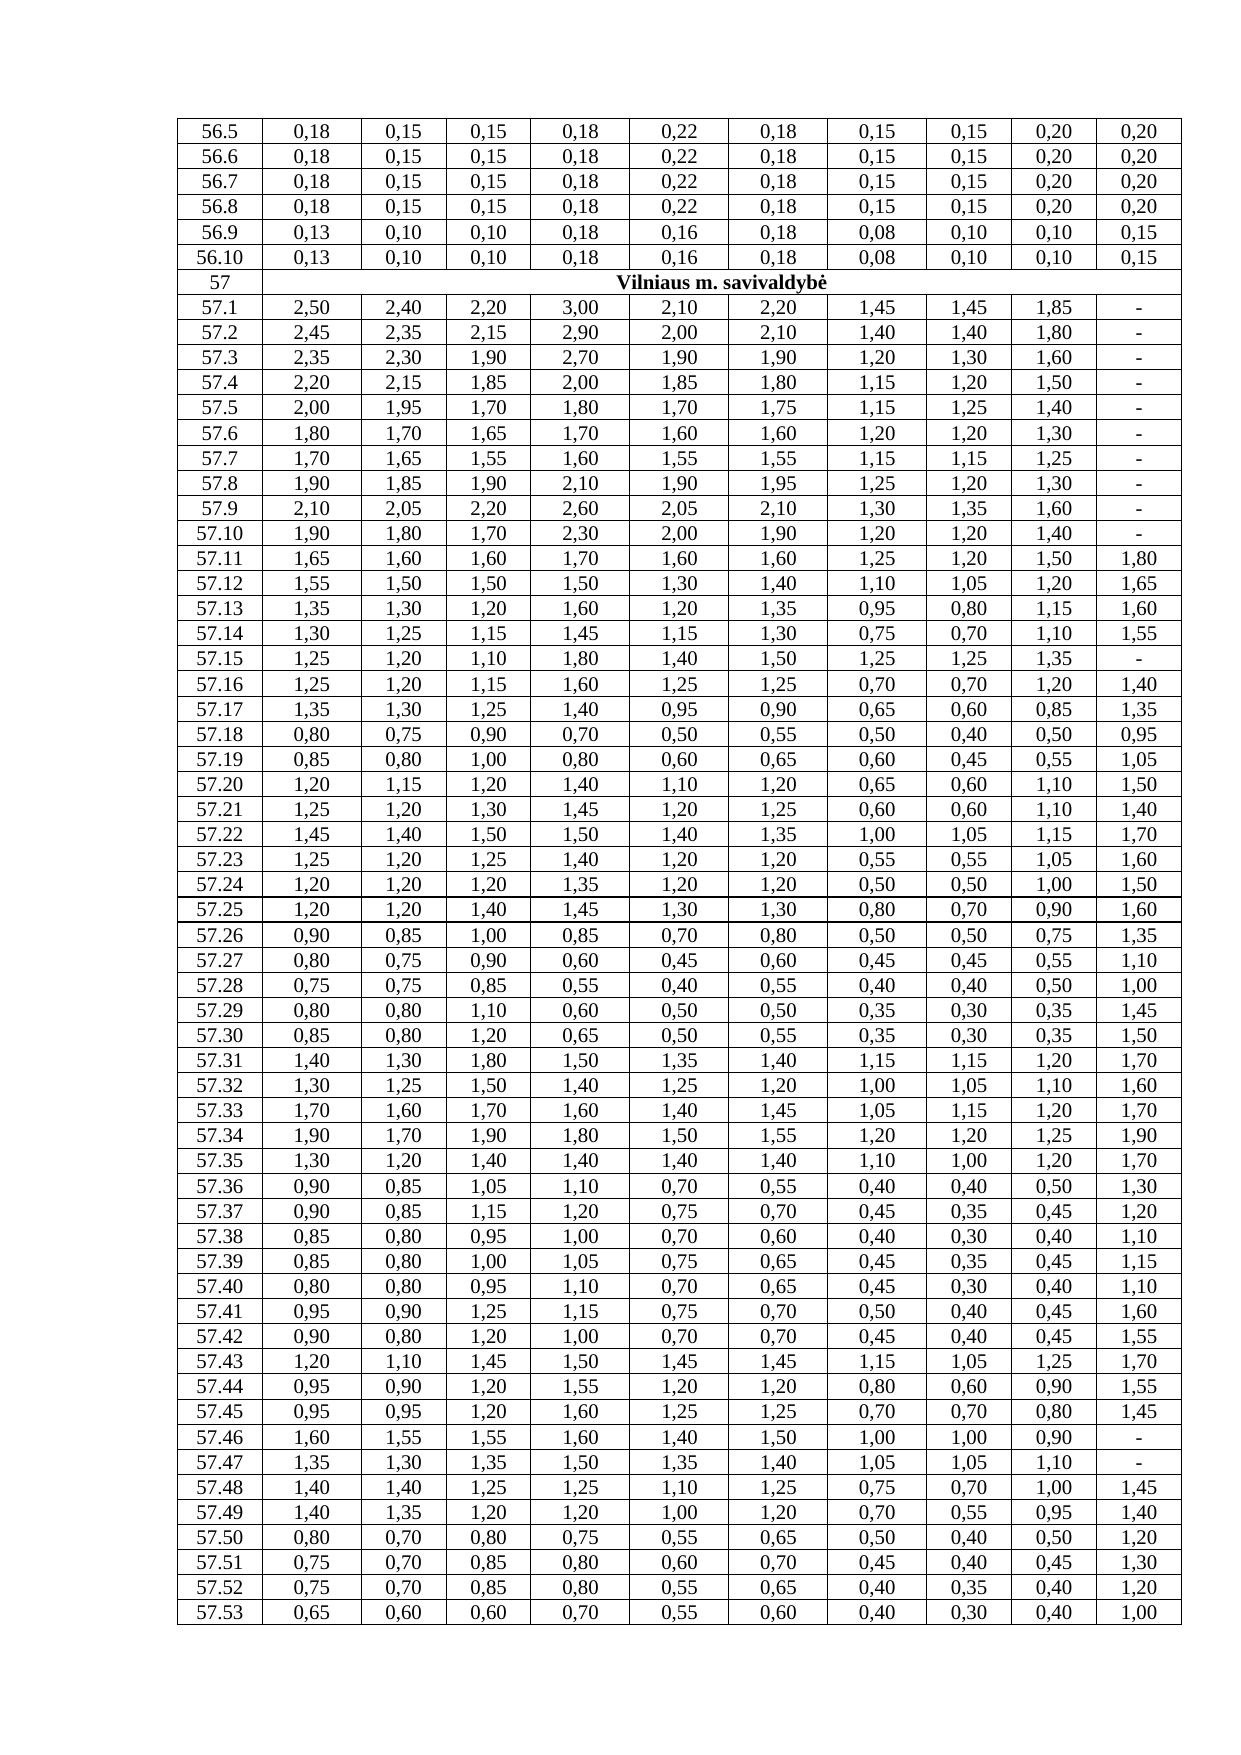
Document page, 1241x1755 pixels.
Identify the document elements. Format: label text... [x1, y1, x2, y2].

table_cell 0,60 [927, 772, 1011, 796]
table_cell 57.29 [178, 998, 262, 1022]
table_cell 1,70 [263, 446, 361, 469]
table_cell 57.25 [178, 898, 262, 921]
table_cell 1,20 [447, 872, 530, 896]
table_cell 0,18 [531, 144, 629, 168]
table_cell 2,45 [263, 320, 361, 344]
table_cell 0,70 [630, 1274, 728, 1298]
table_cell 1,45 [828, 295, 926, 319]
table_cell 0,20 [1097, 195, 1181, 218]
table_cell 1,30 [263, 1149, 361, 1172]
table_cell 1,20 [630, 797, 728, 821]
table_cell 57.11 [178, 546, 262, 570]
table_cell 1,60 [1012, 345, 1096, 369]
table_cell 1,70 [263, 1098, 361, 1122]
table_cell 1,90 [729, 345, 827, 369]
table_cell 1,45 [729, 1349, 827, 1373]
table_cell 1,35 [1097, 923, 1181, 947]
table_cell 0,30 [927, 1023, 1011, 1047]
table_cell 0,80 [362, 998, 446, 1022]
table_cell 0,80 [362, 1023, 446, 1047]
table_cell 1,40 [729, 1048, 827, 1072]
table_cell 0,10 [362, 220, 446, 244]
table_cell 1,15 [927, 1048, 1011, 1072]
table_cell 1,55 [630, 446, 728, 469]
table_cell 1,10 [1012, 772, 1096, 796]
table_cell 57.6 [178, 420, 262, 444]
table_cell 0,70 [630, 1224, 728, 1248]
table_cell 1,90 [263, 471, 361, 495]
table_cell 0,80 [263, 1274, 361, 1298]
table_cell 1,20 [927, 546, 1011, 570]
table_cell 57.19 [178, 747, 262, 771]
table_cell 1,40 [531, 772, 629, 796]
table_cell 1,80 [729, 370, 827, 394]
table_cell 1,00 [1097, 1600, 1181, 1624]
table_cell 1,25 [1012, 1349, 1096, 1373]
table_cell 0,75 [828, 1475, 926, 1499]
table_cell 2,05 [362, 496, 446, 520]
table_cell 0,45 [828, 1274, 926, 1298]
table_cell 1,30 [828, 496, 926, 520]
table_cell 0,20 [1097, 169, 1181, 193]
table_cell - [1097, 471, 1181, 495]
table_cell 1,20 [1012, 571, 1096, 595]
table_cell 0,95 [263, 1374, 361, 1398]
table_cell 1,00 [630, 1500, 728, 1524]
table_cell 0,20 [1012, 195, 1096, 218]
table_cell 0,55 [1012, 747, 1096, 771]
table_cell 2,00 [630, 521, 728, 545]
table_cell 2,15 [447, 320, 530, 344]
table_cell 1,50 [531, 1349, 629, 1373]
table_cell 2,10 [263, 496, 361, 520]
table_cell 1,30 [362, 596, 446, 620]
table_cell 0,80 [362, 1224, 446, 1248]
table_cell 1,15 [362, 772, 446, 796]
table_cell 0,85 [447, 973, 530, 997]
table_cell 0,40 [1012, 1575, 1096, 1599]
table_cell 1,50 [1097, 1023, 1181, 1047]
table_cell 1,80 [263, 420, 361, 444]
table_cell 1,35 [630, 1048, 728, 1072]
table_cell 1,25 [729, 797, 827, 821]
table_cell 1,45 [447, 1349, 530, 1373]
table_cell 1,30 [927, 345, 1011, 369]
table_cell 1,40 [263, 1475, 361, 1499]
table_cell 1,15 [531, 1299, 629, 1323]
table_cell 1,05 [927, 571, 1011, 595]
table_cell 1,05 [1097, 747, 1181, 771]
table_cell 1,20 [729, 847, 827, 871]
table_cell 1,70 [531, 546, 629, 570]
table_cell 0,18 [263, 169, 361, 193]
table_cell 1,45 [531, 898, 629, 921]
table_cell 2,10 [729, 496, 827, 520]
table_cell 1,20 [1097, 1525, 1181, 1549]
table_cell 1,45 [1097, 1400, 1181, 1423]
table_cell 57.30 [178, 1023, 262, 1047]
table_cell 0,50 [828, 1299, 926, 1323]
table_cell 0,18 [729, 195, 827, 218]
table_cell 1,05 [927, 1349, 1011, 1373]
table_cell 1,45 [263, 822, 361, 846]
table_cell 57.27 [178, 948, 262, 972]
table_cell 1,25 [263, 646, 361, 670]
table_cell 1,25 [263, 797, 361, 821]
table_cell 0,80 [1012, 1400, 1096, 1423]
table_cell 0,10 [362, 245, 446, 269]
table_cell 0,95 [362, 1400, 446, 1423]
table_cell 1,55 [1097, 621, 1181, 645]
table_cell 0,55 [630, 1575, 728, 1599]
table_cell 0,55 [729, 973, 827, 997]
table_cell 1,05 [927, 822, 1011, 846]
table_cell - [1097, 446, 1181, 469]
table_cell 57.17 [178, 697, 262, 721]
table_cell 1,15 [927, 1098, 1011, 1122]
table_cell 0,10 [1012, 245, 1096, 269]
table_cell 0,18 [263, 119, 361, 143]
table_cell 0,18 [729, 119, 827, 143]
table_cell 0,55 [630, 1525, 728, 1549]
table_cell 1,70 [362, 1123, 446, 1147]
table_cell 1,25 [531, 1475, 629, 1499]
table_cell 1,25 [828, 471, 926, 495]
table_cell 1,80 [1012, 320, 1096, 344]
table_cell 57.12 [178, 571, 262, 595]
table_cell 1,70 [1097, 1149, 1181, 1172]
table_cell 1,55 [447, 446, 530, 469]
table_cell 0,20 [1012, 119, 1096, 143]
table_cell 0,55 [729, 1023, 827, 1047]
table_cell 1,35 [531, 872, 629, 896]
table_cell 1,10 [630, 1475, 728, 1499]
table_cell 1,40 [630, 1098, 728, 1122]
table_cell 1,95 [729, 471, 827, 495]
table_cell 0,15 [927, 169, 1011, 193]
table_cell 1,40 [362, 1475, 446, 1499]
table_cell 1,00 [828, 822, 926, 846]
table_cell 1,00 [531, 1224, 629, 1248]
table_cell 1,25 [828, 646, 926, 670]
table_cell 1,55 [729, 1123, 827, 1147]
table_cell 57.16 [178, 671, 262, 696]
table_cell 0,55 [729, 722, 827, 746]
table_cell 1,10 [531, 1274, 629, 1298]
table_cell 0,95 [447, 1224, 530, 1248]
table_cell 1,90 [447, 1123, 530, 1147]
table_cell 57.38 [178, 1224, 262, 1248]
table_cell 1,40 [263, 1048, 361, 1072]
table_cell 0,18 [263, 144, 361, 168]
table_cell 0,85 [362, 1199, 446, 1223]
table_cell 57 [178, 270, 262, 294]
table_cell 1,80 [531, 395, 629, 419]
table_cell 0,75 [630, 1249, 728, 1273]
table_cell 0,08 [828, 220, 926, 244]
table_cell 2,10 [729, 320, 827, 344]
table_cell 2,35 [263, 345, 361, 369]
table_cell 0,60 [927, 697, 1011, 721]
table_cell 1,50 [1097, 872, 1181, 896]
table_cell 57.34 [178, 1123, 262, 1147]
table_cell 0,15 [447, 144, 530, 168]
table_cell 1,70 [447, 1098, 530, 1122]
table_cell 1,90 [263, 1123, 361, 1147]
table_cell 1,05 [1012, 847, 1096, 871]
table_cell 1,50 [729, 646, 827, 670]
table_cell 0,65 [729, 1575, 827, 1599]
table_cell 1,60 [362, 546, 446, 570]
table_cell 0,85 [263, 1224, 361, 1248]
table_cell 2,30 [531, 521, 629, 545]
table_cell 1,45 [729, 1098, 827, 1122]
table_cell 0,65 [828, 772, 926, 796]
table_cell 1,20 [263, 898, 361, 921]
table_cell 0,90 [263, 923, 361, 947]
table_cell 0,08 [828, 245, 926, 269]
table_cell 1,45 [630, 1349, 728, 1373]
table_cell 2,20 [447, 496, 530, 520]
table_cell 0,18 [531, 119, 629, 143]
table_cell 1,25 [927, 395, 1011, 419]
table_cell 1,20 [362, 671, 446, 696]
table_cell 1,45 [1097, 1475, 1181, 1499]
table_cell 1,20 [828, 345, 926, 369]
table_cell 0,75 [362, 973, 446, 997]
table_cell 1,05 [531, 1249, 629, 1273]
table_cell 1,70 [447, 395, 530, 419]
table_cell 1,10 [1012, 1073, 1096, 1097]
table_cell 1,60 [531, 1425, 629, 1449]
table_cell 56.8 [178, 195, 262, 218]
table_cell 1,50 [447, 1073, 530, 1097]
table_cell 1,60 [729, 420, 827, 444]
table_cell 0,40 [828, 1600, 926, 1624]
table_cell 57.39 [178, 1249, 262, 1273]
table_cell 1,50 [531, 1450, 629, 1474]
table_cell 0,70 [927, 898, 1011, 921]
table_cell 2,60 [531, 496, 629, 520]
table_cell 0,15 [362, 169, 446, 193]
table_cell 0,85 [263, 1249, 361, 1273]
table_cell 1,60 [630, 546, 728, 570]
table_cell 57.47 [178, 1450, 262, 1474]
table_cell 0,30 [927, 1224, 1011, 1248]
table_cell 1,20 [362, 797, 446, 821]
table_cell 1,25 [1012, 1123, 1096, 1147]
table_cell - [1097, 320, 1181, 344]
table_cell 1,30 [1097, 1550, 1181, 1574]
table_cell 0,75 [828, 621, 926, 645]
table_cell 1,40 [447, 898, 530, 921]
table_cell 1,25 [447, 847, 530, 871]
table_cell 0,60 [362, 1600, 446, 1624]
table_cell 1,90 [630, 471, 728, 495]
table_cell 1,50 [447, 571, 530, 595]
table_cell 57.37 [178, 1199, 262, 1223]
table_cell 0,50 [927, 872, 1011, 896]
table_cell 1,25 [729, 1475, 827, 1499]
table_cell 2,35 [362, 320, 446, 344]
table_cell 57.20 [178, 772, 262, 796]
table_cell 1,20 [729, 1500, 827, 1524]
table_cell - [1097, 370, 1181, 394]
table_cell 0,50 [1012, 722, 1096, 746]
table_cell 1,20 [927, 471, 1011, 495]
table_cell 0,45 [828, 1199, 926, 1223]
table_cell Vilniaus m. savivaldybė [263, 270, 1181, 294]
table_cell 2,20 [447, 295, 530, 319]
table_cell 1,20 [1012, 671, 1096, 696]
table_cell 0,10 [447, 245, 530, 269]
table_cell 0,75 [263, 1550, 361, 1574]
table_cell 1,50 [362, 571, 446, 595]
table_cell 1,00 [828, 1073, 926, 1097]
table_cell 1,20 [729, 872, 827, 896]
table_cell 1,10 [828, 1149, 926, 1172]
table_cell 57.36 [178, 1174, 262, 1198]
table_cell 0,50 [729, 998, 827, 1022]
table_cell 57.41 [178, 1299, 262, 1323]
table_cell 56.7 [178, 169, 262, 193]
table_cell 0,18 [729, 169, 827, 193]
table_cell 57.3 [178, 345, 262, 369]
table_cell 1,25 [729, 671, 827, 696]
table_cell 0,90 [263, 1174, 361, 1198]
table_cell 0,50 [828, 722, 926, 746]
table_cell 0,60 [531, 948, 629, 972]
table_cell 1,55 [1097, 1324, 1181, 1348]
table_cell 0,60 [729, 1224, 827, 1248]
table_cell 57.4 [178, 370, 262, 394]
table_cell 0,60 [630, 1550, 728, 1574]
table_cell 0,80 [828, 1374, 926, 1398]
table_cell 57.45 [178, 1400, 262, 1423]
table_cell 56.10 [178, 245, 262, 269]
table_cell 1,60 [1012, 496, 1096, 520]
table_cell 0,15 [927, 195, 1011, 218]
table_cell 0,15 [927, 119, 1011, 143]
table_cell 1,10 [1012, 797, 1096, 821]
table_cell 0,95 [630, 697, 728, 721]
table_cell 0,90 [263, 1324, 361, 1348]
table_cell 57.53 [178, 1600, 262, 1624]
table_cell 1,40 [263, 1500, 361, 1524]
table_cell - [1097, 496, 1181, 520]
table_cell 0,10 [927, 245, 1011, 269]
table_cell 0,35 [1012, 1023, 1096, 1047]
table_cell 1,60 [1097, 1299, 1181, 1323]
table_cell 1,15 [447, 1199, 530, 1223]
table_cell 1,70 [1097, 822, 1181, 846]
table_cell 0,70 [362, 1525, 446, 1549]
table_cell 1,25 [927, 646, 1011, 670]
table_cell 1,20 [447, 1374, 530, 1398]
table_cell 0,70 [531, 722, 629, 746]
table_cell 0,80 [447, 1525, 530, 1549]
table_cell 1,20 [447, 596, 530, 620]
table_cell 1,35 [729, 822, 827, 846]
table_cell 1,35 [1012, 646, 1096, 670]
table_cell 1,40 [531, 847, 629, 871]
table_cell 2,90 [531, 320, 629, 344]
table_cell 0,18 [531, 220, 629, 244]
table_cell 0,40 [828, 1575, 926, 1599]
table_cell 0,65 [729, 1274, 827, 1298]
table_cell 1,30 [729, 898, 827, 921]
table_cell 0,80 [362, 747, 446, 771]
table_cell 1,15 [828, 395, 926, 419]
table_cell 0,80 [927, 596, 1011, 620]
table_cell 0,70 [828, 1400, 926, 1423]
table_cell 0,40 [927, 1174, 1011, 1198]
table_cell 1,35 [362, 1500, 446, 1524]
table_cell 0,95 [1012, 1500, 1096, 1524]
table_cell 57.21 [178, 797, 262, 821]
table_cell 0,80 [531, 747, 629, 771]
table_cell 0,55 [630, 1600, 728, 1624]
table_cell 0,10 [447, 220, 530, 244]
table_cell 0,40 [1012, 1600, 1096, 1624]
table_cell 1,40 [630, 1149, 728, 1172]
table_cell 1,85 [447, 370, 530, 394]
table_cell 1,25 [828, 546, 926, 570]
table_cell 1,15 [828, 1048, 926, 1072]
table_cell 0,60 [729, 948, 827, 972]
table_cell 1,30 [630, 898, 728, 921]
table_cell 0,55 [1012, 948, 1096, 972]
table_cell 0,75 [263, 973, 361, 997]
table_cell 0,85 [447, 1575, 530, 1599]
table_cell 0,22 [630, 119, 728, 143]
table_cell 1,15 [447, 671, 530, 696]
table_cell 1,35 [729, 596, 827, 620]
table_cell 2,70 [531, 345, 629, 369]
table_cell 0,20 [1012, 144, 1096, 168]
table_cell 2,30 [362, 345, 446, 369]
table_cell 57.49 [178, 1500, 262, 1524]
table_cell 1,10 [1097, 1224, 1181, 1248]
table_cell 0,35 [927, 1199, 1011, 1223]
table_cell 1,10 [1012, 1450, 1096, 1474]
table_cell 0,18 [531, 245, 629, 269]
table_cell 0,65 [729, 747, 827, 771]
table_cell 0,40 [927, 1550, 1011, 1574]
table_cell 1,40 [630, 1425, 728, 1449]
table_cell 0,50 [828, 923, 926, 947]
table_cell 0,15 [447, 169, 530, 193]
table_cell 0,60 [927, 1374, 1011, 1398]
table_cell 0,90 [362, 1374, 446, 1398]
table_cell 0,75 [362, 722, 446, 746]
table_cell 0,45 [1012, 1199, 1096, 1223]
table_cell 1,00 [1097, 973, 1181, 997]
table_cell 0,75 [630, 1299, 728, 1323]
table_cell 0,65 [828, 697, 926, 721]
table_cell 0,13 [263, 245, 361, 269]
table_cell 1,50 [531, 822, 629, 846]
table_cell 0,35 [1012, 998, 1096, 1022]
table_cell 1,50 [531, 571, 629, 595]
table_cell 1,15 [630, 621, 728, 645]
table_cell 1,40 [1097, 797, 1181, 821]
table_cell 1,15 [828, 446, 926, 469]
table_cell 1,30 [362, 1048, 446, 1072]
table_cell 1,70 [630, 395, 728, 419]
table_cell 1,10 [531, 1174, 629, 1198]
table_cell 2,10 [531, 471, 629, 495]
table_cell 57.40 [178, 1274, 262, 1298]
table_cell 0,85 [362, 1174, 446, 1198]
table_cell 0,60 [531, 998, 629, 1022]
table_cell 1,10 [1097, 1274, 1181, 1298]
table_cell 0,75 [263, 1575, 361, 1599]
table_cell 1,80 [1097, 546, 1181, 570]
table_cell 0,85 [263, 1023, 361, 1047]
table_cell 2,20 [729, 295, 827, 319]
table_cell 0,70 [729, 1324, 827, 1348]
table_cell 1,70 [1097, 1098, 1181, 1122]
table_cell - [1097, 646, 1181, 670]
table_cell 1,25 [447, 697, 530, 721]
table_cell 0,45 [927, 747, 1011, 771]
table_cell 0,50 [927, 923, 1011, 947]
table_cell 0,60 [447, 1600, 530, 1624]
table_cell 1,40 [1097, 671, 1181, 696]
table_cell 1,20 [630, 847, 728, 871]
table_cell 1,30 [1012, 420, 1096, 444]
table_cell 1,25 [630, 671, 728, 696]
table_cell 1,40 [1012, 521, 1096, 545]
table_cell 0,70 [630, 1324, 728, 1348]
table_cell 0,15 [1097, 245, 1181, 269]
table_cell 0,60 [729, 1600, 827, 1624]
table_cell 2,05 [630, 496, 728, 520]
table_cell 0,18 [531, 169, 629, 193]
table_cell 0,40 [927, 722, 1011, 746]
table_cell 0,22 [630, 144, 728, 168]
table_cell 1,10 [1012, 621, 1096, 645]
table_cell 0,50 [1012, 973, 1096, 997]
table_cell 1,60 [1097, 1073, 1181, 1097]
table_cell - [1097, 345, 1181, 369]
table_cell 0,75 [630, 1199, 728, 1223]
table_cell 0,15 [447, 195, 530, 218]
table_cell 1,25 [362, 1073, 446, 1097]
table_cell 1,00 [828, 1425, 926, 1449]
table_cell 1,45 [531, 621, 629, 645]
table_cell 0,80 [729, 923, 827, 947]
table_cell 0,90 [1012, 1425, 1096, 1449]
table_cell 1,05 [828, 1450, 926, 1474]
table_cell 0,18 [263, 195, 361, 218]
table_cell 0,45 [630, 948, 728, 972]
table_cell 0,10 [927, 220, 1011, 244]
table_cell 0,16 [630, 220, 728, 244]
table_cell 0,75 [531, 1525, 629, 1549]
table_cell 0,50 [1012, 1525, 1096, 1549]
table_cell 0,18 [531, 195, 629, 218]
table_cell 0,50 [630, 1023, 728, 1047]
table_cell 0,95 [828, 596, 926, 620]
table_cell 57.24 [178, 872, 262, 896]
table_cell 0,40 [927, 973, 1011, 997]
table_cell 1,50 [1012, 546, 1096, 570]
table_cell 1,40 [927, 320, 1011, 344]
table_cell 1,60 [447, 546, 530, 570]
table_cell 1,90 [630, 345, 728, 369]
table_cell 1,30 [1012, 471, 1096, 495]
table_cell 0,35 [828, 1023, 926, 1047]
table_cell 57.43 [178, 1349, 262, 1373]
table_cell 1,00 [1012, 1475, 1096, 1499]
table_cell 0,70 [927, 621, 1011, 645]
table_cell 1,80 [447, 1048, 530, 1072]
table_cell 1,15 [1097, 1249, 1181, 1273]
table_cell 1,25 [630, 1400, 728, 1423]
table_cell 1,25 [362, 621, 446, 645]
table_cell 0,50 [630, 998, 728, 1022]
table_cell 2,15 [362, 370, 446, 394]
table_cell 1,35 [630, 1450, 728, 1474]
table_cell 1,20 [362, 872, 446, 896]
table_cell 1,70 [447, 521, 530, 545]
table_cell 1,90 [1097, 1123, 1181, 1147]
table_cell - [1097, 295, 1181, 319]
table_cell 1,60 [531, 1400, 629, 1423]
table_cell 1,45 [927, 295, 1011, 319]
table_cell 0,40 [630, 973, 728, 997]
table_cell 2,00 [263, 395, 361, 419]
table_cell 1,10 [447, 646, 530, 670]
table_cell 1,05 [447, 1174, 530, 1198]
table_cell 1,20 [927, 1123, 1011, 1147]
table_cell - [1097, 1450, 1181, 1474]
table_cell 0,95 [263, 1299, 361, 1323]
table_cell 0,30 [927, 1600, 1011, 1624]
table_cell 56.9 [178, 220, 262, 244]
table_cell 1,20 [531, 1199, 629, 1223]
table_cell 0,80 [263, 998, 361, 1022]
table_cell 2,20 [263, 370, 361, 394]
table_cell 0,90 [263, 1199, 361, 1223]
table_cell 0,15 [828, 119, 926, 143]
table_cell 2,40 [362, 295, 446, 319]
table_cell - [1097, 1425, 1181, 1449]
table_cell 1,40 [729, 1450, 827, 1474]
table_cell 1,20 [828, 1123, 926, 1147]
table_cell 0,70 [828, 671, 926, 696]
table_cell - [1097, 420, 1181, 444]
table_cell 1,20 [630, 596, 728, 620]
table_cell 1,15 [447, 621, 530, 645]
table_cell 1,60 [362, 1098, 446, 1122]
table_cell 57.5 [178, 395, 262, 419]
table_cell 1,20 [362, 847, 446, 871]
table_cell 1,00 [447, 1249, 530, 1273]
table_cell 0,40 [828, 1174, 926, 1198]
table_cell 0,40 [927, 1525, 1011, 1549]
table_cell 0,70 [927, 1475, 1011, 1499]
table_cell 0,15 [447, 119, 530, 143]
table_cell 1,25 [729, 1400, 827, 1423]
table_cell 0,15 [828, 144, 926, 168]
table_cell 0,45 [828, 1324, 926, 1348]
table_cell 1,05 [927, 1450, 1011, 1474]
table_cell 1,20 [447, 1324, 530, 1348]
table_cell 1,30 [263, 621, 361, 645]
table_cell 2,50 [263, 295, 361, 319]
table_cell 57.31 [178, 1048, 262, 1072]
table_cell 1,55 [531, 1374, 629, 1398]
table_cell 1,00 [447, 923, 530, 947]
table_cell 0,70 [729, 1550, 827, 1574]
table_cell 0,70 [531, 1600, 629, 1624]
table_cell 0,90 [362, 1299, 446, 1323]
table_cell 1,10 [828, 571, 926, 595]
table_cell 57.15 [178, 646, 262, 670]
table_cell 1,25 [447, 1299, 530, 1323]
table_cell 1,40 [531, 1149, 629, 1172]
table_cell 1,60 [531, 671, 629, 696]
table_cell 1,15 [1012, 822, 1096, 846]
table_cell 1,40 [729, 1149, 827, 1172]
table_cell 1,40 [362, 822, 446, 846]
table_cell 1,55 [362, 1425, 446, 1449]
table_cell 0,90 [729, 697, 827, 721]
table_cell 57.50 [178, 1525, 262, 1549]
table_cell 0,45 [1012, 1324, 1096, 1348]
table_cell 1,20 [263, 1349, 361, 1373]
table_cell 2,00 [531, 370, 629, 394]
table_cell 1,25 [447, 1475, 530, 1499]
table_cell 0,85 [1012, 697, 1096, 721]
table_cell 0,30 [927, 998, 1011, 1022]
table_cell 0,40 [927, 1324, 1011, 1348]
table_cell 1,60 [1097, 847, 1181, 871]
table_cell 1,20 [828, 420, 926, 444]
table_cell 1,90 [729, 521, 827, 545]
table_cell 0,45 [828, 1249, 926, 1273]
table_cell 57.2 [178, 320, 262, 344]
table_cell 0,85 [531, 923, 629, 947]
table_cell 1,60 [531, 596, 629, 620]
table_cell 57.42 [178, 1324, 262, 1348]
table_cell 0,55 [927, 847, 1011, 871]
table_cell 1,50 [729, 1425, 827, 1449]
table_cell 0,80 [531, 1550, 629, 1574]
table_cell 0,15 [362, 119, 446, 143]
table_cell 1,90 [447, 345, 530, 369]
table_cell 1,30 [729, 621, 827, 645]
table_cell 1,00 [927, 1425, 1011, 1449]
table_cell 0,40 [828, 1224, 926, 1248]
table_cell 1,55 [729, 446, 827, 469]
table_cell 0,55 [729, 1174, 827, 1198]
table_cell 0,70 [362, 1575, 446, 1599]
table_cell 0,18 [729, 220, 827, 244]
table_cell 0,80 [828, 898, 926, 921]
table_cell 57.10 [178, 521, 262, 545]
table_cell 1,40 [630, 822, 728, 846]
table_cell 1,10 [447, 998, 530, 1022]
table_cell 57.51 [178, 1550, 262, 1574]
table_cell 1,35 [263, 1450, 361, 1474]
table_cell 1,40 [531, 697, 629, 721]
table_cell 0,35 [927, 1575, 1011, 1599]
table_cell 0,95 [263, 1400, 361, 1423]
table_cell 1,65 [1097, 571, 1181, 595]
table_cell 1,80 [531, 1123, 629, 1147]
table_cell 1,60 [531, 1098, 629, 1122]
table_cell 0,30 [927, 1274, 1011, 1298]
table_cell 57.33 [178, 1098, 262, 1122]
table_cell 57.9 [178, 496, 262, 520]
table_cell 1,75 [729, 395, 827, 419]
table_cell 1,50 [1012, 370, 1096, 394]
table_cell 1,30 [447, 797, 530, 821]
table_cell 0,55 [927, 1500, 1011, 1524]
table_cell 1,20 [630, 872, 728, 896]
table_cell 1,20 [447, 1400, 530, 1423]
table_cell 1,65 [263, 546, 361, 570]
table_cell 0,60 [828, 797, 926, 821]
table_cell 1,20 [927, 521, 1011, 545]
table_cell 1,30 [1097, 1174, 1181, 1198]
table_cell 0,65 [729, 1525, 827, 1549]
table_cell 0,90 [1012, 898, 1096, 921]
table_cell 1,60 [1097, 898, 1181, 921]
table_cell 0,50 [828, 872, 926, 896]
table_cell 0,90 [447, 722, 530, 746]
table_cell 0,45 [927, 948, 1011, 972]
table_cell 0,40 [1012, 1224, 1096, 1248]
table_cell 1,35 [447, 1450, 530, 1474]
table_cell 1,15 [1012, 596, 1096, 620]
table_cell 1,40 [531, 1073, 629, 1097]
table_cell 1,60 [1097, 596, 1181, 620]
table_cell 1,20 [263, 872, 361, 896]
table_cell 1,50 [531, 1048, 629, 1072]
table_cell 1,70 [1097, 1048, 1181, 1072]
table_cell 1,35 [1097, 697, 1181, 721]
table_cell 1,20 [1097, 1575, 1181, 1599]
table_cell 57.44 [178, 1374, 262, 1398]
table_cell 0,60 [927, 797, 1011, 821]
table_cell 57.23 [178, 847, 262, 871]
table_cell 1,30 [630, 571, 728, 595]
table_cell 1,40 [1012, 395, 1096, 419]
table_cell 0,95 [1097, 722, 1181, 746]
table_cell 2,10 [630, 295, 728, 319]
table_cell 1,00 [1012, 872, 1096, 896]
table_cell 0,80 [362, 1249, 446, 1273]
table_cell 1,05 [828, 1098, 926, 1122]
table_cell 0,45 [1012, 1249, 1096, 1273]
table_cell 1,10 [630, 772, 728, 796]
table_cell 1,55 [1097, 1374, 1181, 1398]
table_cell 1,40 [828, 320, 926, 344]
table_cell 0,70 [927, 1400, 1011, 1423]
table_cell 56.6 [178, 144, 262, 168]
table_cell 0,85 [263, 747, 361, 771]
table_cell 57.7 [178, 446, 262, 469]
table_cell 1,20 [531, 1500, 629, 1524]
table_cell 0,90 [1012, 1374, 1096, 1398]
table_cell 1,80 [362, 521, 446, 545]
table_cell 1,20 [1097, 1199, 1181, 1223]
table_cell 0,75 [1012, 923, 1096, 947]
table_cell 0,75 [362, 948, 446, 972]
table_cell 0,80 [531, 1575, 629, 1599]
table_cell 0,13 [263, 220, 361, 244]
table_cell 1,10 [1097, 948, 1181, 972]
table_cell 0,20 [1097, 119, 1181, 143]
table_cell 0,40 [1012, 1274, 1096, 1298]
table_cell 0,65 [263, 1600, 361, 1624]
table_cell 1,20 [447, 1500, 530, 1524]
table_cell 0,50 [1012, 1174, 1096, 1198]
table_cell 1,45 [1097, 998, 1181, 1022]
table_cell 0,70 [630, 1174, 728, 1198]
table_cell 0,70 [729, 1199, 827, 1223]
table_cell 0,80 [263, 1525, 361, 1549]
table_cell 1,20 [263, 772, 361, 796]
table_cell 0,60 [828, 747, 926, 771]
table_cell 0,80 [362, 1324, 446, 1348]
table_cell 0,95 [447, 1274, 530, 1298]
table_cell 0,40 [927, 1299, 1011, 1323]
table_cell 0,15 [828, 195, 926, 218]
table_cell 1,30 [362, 697, 446, 721]
table_cell 0,70 [729, 1299, 827, 1323]
table_cell 0,60 [630, 747, 728, 771]
table_cell 0,45 [1012, 1299, 1096, 1323]
table_cell 1,15 [828, 370, 926, 394]
table_cell 1,60 [630, 420, 728, 444]
table_cell 1,20 [362, 646, 446, 670]
table_cell 2,00 [630, 320, 728, 344]
table_cell 1,20 [1012, 1048, 1096, 1072]
table_cell 1,25 [263, 671, 361, 696]
table_cell 1,90 [447, 471, 530, 495]
table_cell 1,20 [447, 1023, 530, 1047]
table_cell 0,15 [362, 195, 446, 218]
table_cell 1,50 [1097, 772, 1181, 796]
table_cell - [1097, 395, 1181, 419]
table_cell 1,70 [531, 420, 629, 444]
table_cell 0,80 [362, 1274, 446, 1298]
table_cell 1,40 [729, 571, 827, 595]
table_cell 1,10 [362, 1349, 446, 1373]
table_cell 1,20 [927, 420, 1011, 444]
table_cell 57.18 [178, 722, 262, 746]
table_cell 1,25 [263, 847, 361, 871]
table_cell 0,55 [531, 973, 629, 997]
table_cell 0,85 [362, 923, 446, 947]
table_cell 1,20 [630, 1374, 728, 1398]
table_cell 1,70 [362, 420, 446, 444]
table_cell 57.13 [178, 596, 262, 620]
table_cell 56.5 [178, 119, 262, 143]
table_cell 0,55 [828, 847, 926, 871]
table_cell 57.52 [178, 1575, 262, 1599]
table_cell 57.35 [178, 1149, 262, 1172]
table_cell 0,50 [828, 1525, 926, 1549]
table_cell 1,65 [362, 446, 446, 469]
table_cell 1,70 [1097, 1349, 1181, 1373]
table_cell 1,55 [447, 1425, 530, 1449]
table_cell 0,35 [828, 998, 926, 1022]
table_cell 0,65 [531, 1023, 629, 1047]
table_cell - [1097, 521, 1181, 545]
table_cell 1,40 [447, 1149, 530, 1172]
table_cell 1,95 [362, 395, 446, 419]
table_cell 0,15 [828, 169, 926, 193]
table_cell 0,45 [1012, 1550, 1096, 1574]
table_cell 1,25 [1012, 446, 1096, 469]
table_cell 0,16 [630, 245, 728, 269]
table_cell 1,60 [729, 546, 827, 570]
table_cell 1,25 [630, 1073, 728, 1097]
table_cell 57.14 [178, 621, 262, 645]
table_cell 57.26 [178, 923, 262, 947]
table_cell 0,10 [1012, 220, 1096, 244]
table_cell 0,70 [362, 1550, 446, 1574]
table_cell 1,20 [927, 370, 1011, 394]
table_cell 0,40 [828, 973, 926, 997]
table_cell 0,15 [927, 144, 1011, 168]
table_cell 1,00 [927, 1149, 1011, 1172]
table_cell 1,35 [263, 697, 361, 721]
table_cell 1,20 [729, 1073, 827, 1097]
table_cell 0,20 [1012, 169, 1096, 193]
table_cell 0,85 [447, 1550, 530, 1574]
table_cell 1,00 [447, 747, 530, 771]
table_cell 0,22 [630, 195, 728, 218]
table_cell 1,35 [263, 596, 361, 620]
table_cell 1,40 [630, 646, 728, 670]
table_cell 0,80 [263, 722, 361, 746]
table_cell 1,60 [531, 446, 629, 469]
table_cell 1,40 [1097, 1500, 1181, 1524]
table_cell 1,80 [531, 646, 629, 670]
table_cell 57.48 [178, 1475, 262, 1499]
table_cell 1,15 [927, 446, 1011, 469]
table_cell 0,80 [263, 948, 361, 972]
table_cell 57.22 [178, 822, 262, 846]
table_cell 1,55 [263, 571, 361, 595]
table_cell 1,20 [729, 772, 827, 796]
table_cell 57.8 [178, 471, 262, 495]
table_cell 0,50 [630, 722, 728, 746]
table_cell 1,20 [447, 772, 530, 796]
table_cell 57.28 [178, 973, 262, 997]
table_cell 1,65 [447, 420, 530, 444]
table_cell 1,20 [1012, 1098, 1096, 1122]
table_cell 0,90 [447, 948, 530, 972]
table_cell 57.1 [178, 295, 262, 319]
table_cell 1,15 [828, 1349, 926, 1373]
table_cell 0,35 [927, 1249, 1011, 1273]
table_cell 3,00 [531, 295, 629, 319]
table_cell 0,15 [362, 144, 446, 168]
table_cell 1,20 [362, 1149, 446, 1172]
table_cell 1,90 [263, 521, 361, 545]
table_cell 57.46 [178, 1425, 262, 1449]
table_cell 0,70 [630, 923, 728, 947]
table_cell 1,45 [531, 797, 629, 821]
table_cell 0,70 [828, 1500, 926, 1524]
table_cell 1,20 [828, 521, 926, 545]
table_cell 1,85 [362, 471, 446, 495]
table_cell 1,85 [1012, 295, 1096, 319]
table_cell 1,85 [630, 370, 728, 394]
table_cell 0,15 [1097, 220, 1181, 244]
table_cell 0,22 [630, 169, 728, 193]
table_cell 1,20 [1012, 1149, 1096, 1172]
table_cell 1,00 [531, 1324, 629, 1348]
table_cell 1,35 [927, 496, 1011, 520]
table_cell 1,30 [362, 1450, 446, 1474]
table_cell 0,20 [1097, 144, 1181, 168]
table_cell 0,18 [729, 144, 827, 168]
table_cell 1,50 [630, 1123, 728, 1147]
table_cell 0,45 [828, 1550, 926, 1574]
table_cell 1,30 [263, 1073, 361, 1097]
table_cell 0,18 [729, 245, 827, 269]
table_cell 0,45 [828, 948, 926, 972]
table_cell 1,20 [729, 1374, 827, 1398]
table_cell 1,20 [362, 898, 446, 921]
table_cell 1,50 [447, 822, 530, 846]
table_cell 1,60 [263, 1425, 361, 1449]
table_cell 0,70 [927, 671, 1011, 696]
table_cell 1,05 [927, 1073, 1011, 1097]
table_cell 57.32 [178, 1073, 262, 1097]
table_cell 0,65 [729, 1249, 827, 1273]
